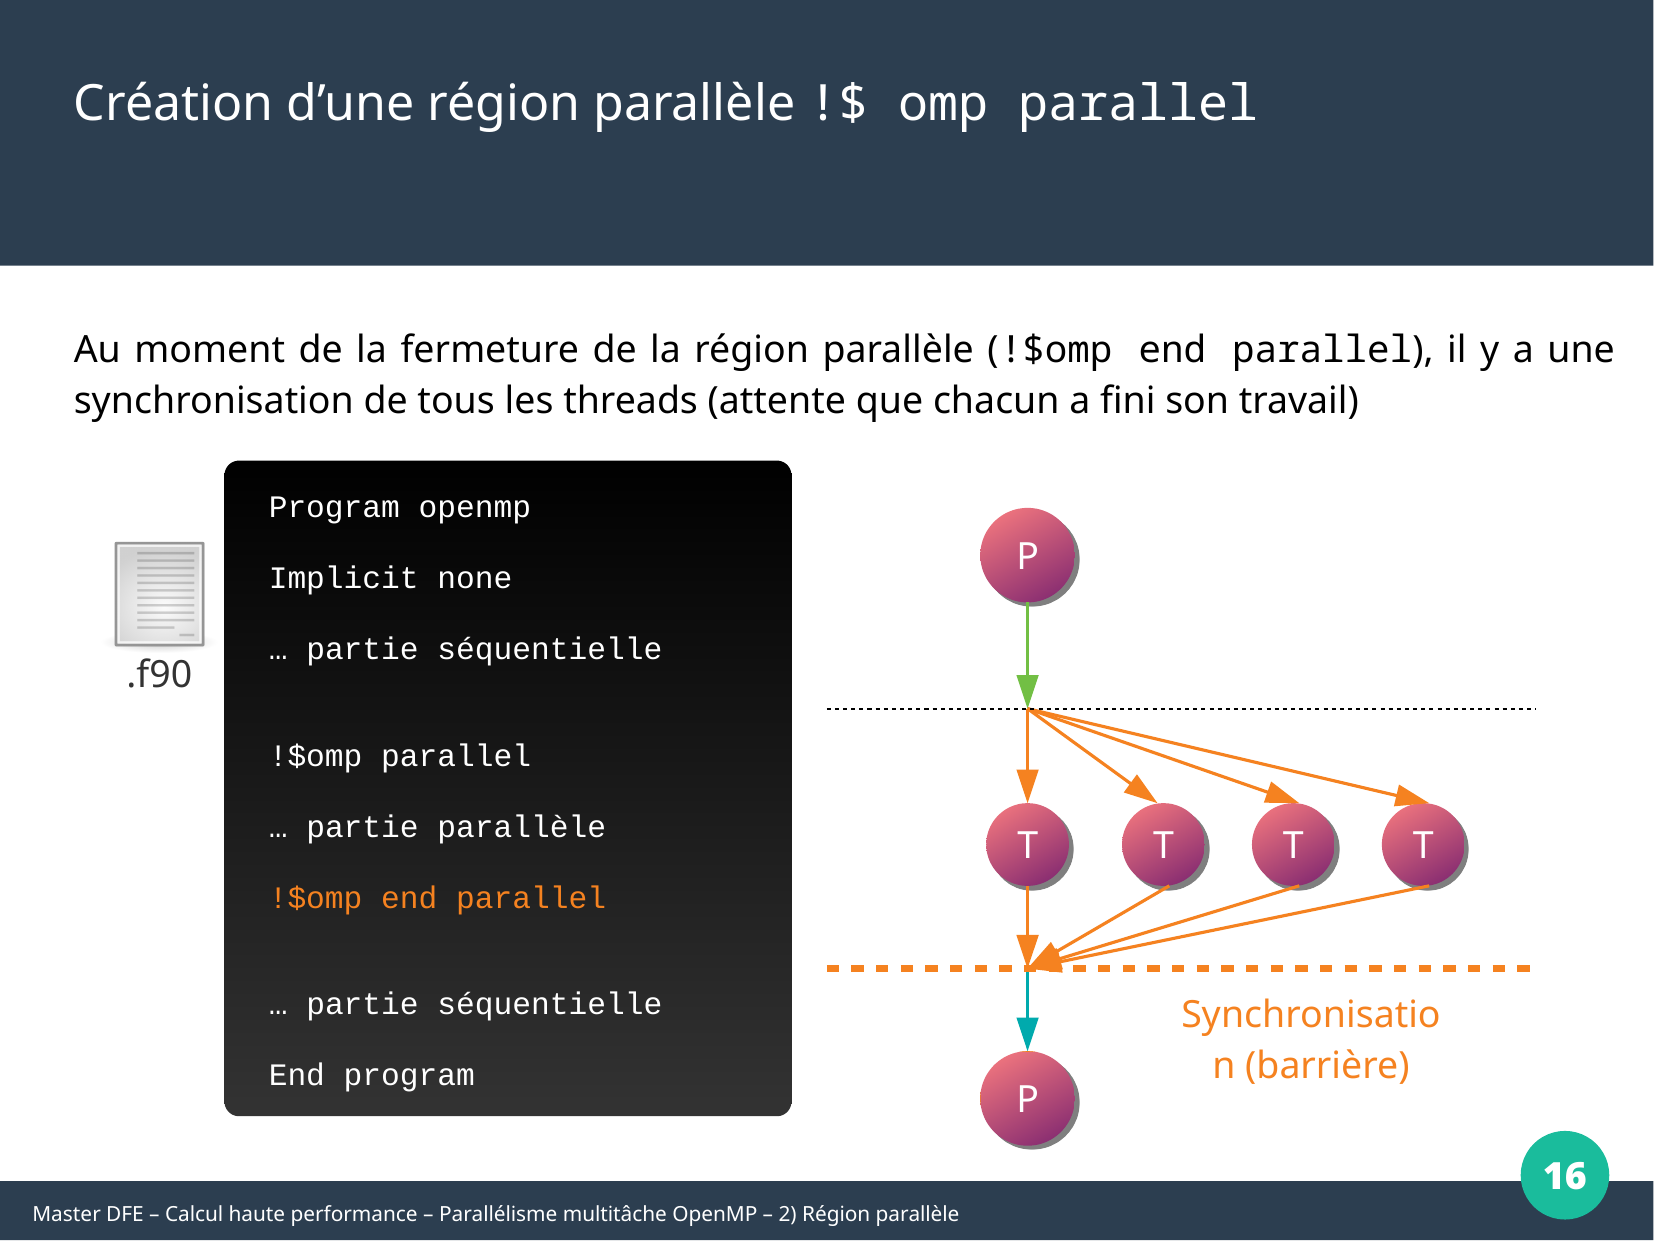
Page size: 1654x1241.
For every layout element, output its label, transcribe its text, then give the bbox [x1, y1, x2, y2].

picture [100, 537, 219, 640]
text_box Au moment de la fermeture de la région parallèle (!$omp end parallel), il y a une synchronisation de tous les threads (attente que chacun a fini son travail) [59, 314, 1630, 584]
text_box T [986, 803, 1069, 886]
text_box Création d’une région parallèle !$ omp parallel [59, 59, 1477, 142]
text_box T [1251, 803, 1335, 886]
text_box Master DFE – Calcul haute performance – Parallélisme multitâche OpenMP – 2) Région parallèle [17, 1191, 1436, 1235]
text_box .f90 [82, 640, 237, 706]
text_box T [1381, 803, 1465, 886]
text_box P [980, 1051, 1075, 1146]
text_box T [1122, 803, 1205, 886]
text_box [224, 460, 792, 1117]
text_box Synchronisation (barrière) [1157, 979, 1465, 1097]
text_box P [980, 507, 1075, 603]
text_box Program openmp Implicit none … partie séquentielle !$omp parallel … partie parallèle !$omp end parallel … partie séquentielle End program [254, 484, 745, 1103]
